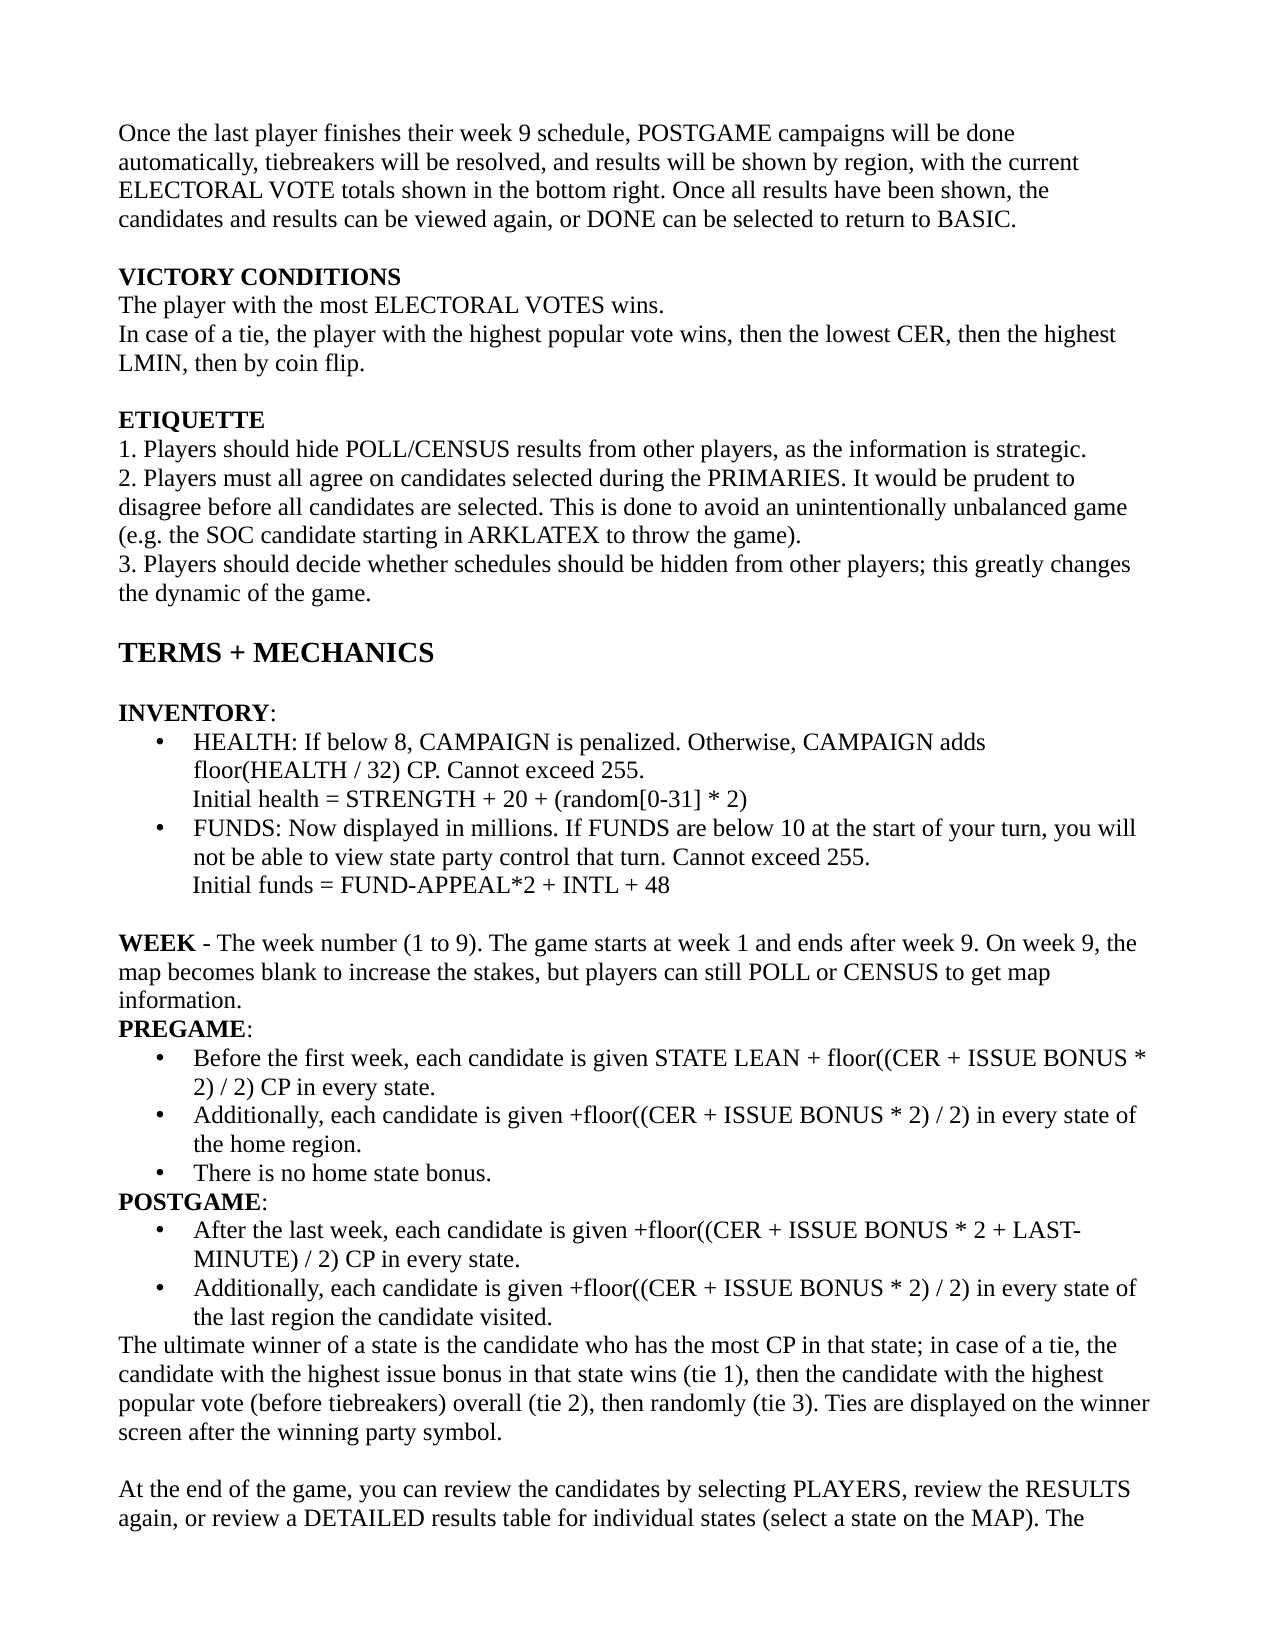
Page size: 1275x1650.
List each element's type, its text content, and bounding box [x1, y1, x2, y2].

text Initial funds = FUND-APPEAL*2 + INTL + 48 [118, 870, 1157, 899]
text WEEK - The week number (1 to 9). The game starts at week 1 and ends after week 9. On week 9, the map becomes blank to increase the stakes, but players can still POLL or CENSUS to get map information. [118, 928, 1157, 1014]
text In case of a tie, the player with the highest popular vote wins, then the lowest CER, then the highest LMIN, then by coin flip. [118, 319, 1157, 377]
text The player with the most ELECTORAL VOTES wins. [118, 291, 1157, 319]
text 2. Players must all agree on candidates selected during the PRIMARIES. It would be prudent to disagree before all candidates are selected. This is done to avoid an unintentionally unbalanced game (e.g. the SOC candidate starting in ARKLATEX to throw the game). [118, 463, 1157, 549]
text ETIQUETTE [118, 406, 1157, 434]
text TERMS + MECHANICS [118, 636, 1157, 669]
list FUNDS: Now displayed in millions. If FUNDS are below 10 at the start of your turn, you will not be able to view state party control that turn. Cannot exceed 255. [156, 813, 1157, 870]
list Additionally, each candidate is given +floor((CER + ISSUE BONUS * 2) / 2) in every state of the home region. [156, 1100, 1157, 1158]
list After the last week, each candidate is given +floor((CER + ISSUE BONUS * 2 + LAST-MINUTE) / 2) CP in every state. [156, 1215, 1157, 1273]
text The ultimate winner of a state is the candidate who has the most CP in that state; in case of a tie, the candidate with the highest issue bonus in that state wins (tie 1), then the candidate with the highest popular vote (before tiebreakers) overall (tie 2), then randomly (tie 3). Ties are displayed on the winner screen after the winning party symbol. [118, 1330, 1157, 1445]
list There is no home state bonus. [156, 1158, 1157, 1187]
list HEALTH: If below 8, CAMPAIGN is penalized. Otherwise, CAMPAIGN adds floor(HEALTH / 32) CP. Cannot exceed 255. [156, 727, 1157, 784]
text POSTGAME: [118, 1187, 1157, 1215]
text At the end of the game, you can review the candidates by selecting PLAYERS, review the RESULTS again, or review a DETAILED results table for individual states (select a state on the MAP). The [118, 1474, 1157, 1532]
text Once the last player finishes their week 9 schedule, POSTGAME campaigns will be done automatically, tiebreakers will be resolved, and results will be shown by region, with the current ELECTORAL VOTE totals shown in the bottom right. Once all results have been shown, the candidates and results can be viewed again, or DONE can be selected to return to BASIC. [118, 118, 1157, 233]
text INVENTORY: [118, 698, 1157, 727]
text VICTORY CONDITIONS [118, 262, 1157, 291]
text Initial health = STRENGTH + 20 + (random[0-31] * 2) [118, 784, 1157, 813]
list Additionally, each candidate is given +floor((CER + ISSUE BONUS * 2) / 2) in every state of the last region the candidate visited. [156, 1273, 1157, 1330]
text 1. Players should hide POLL/CENSUS results from other players, as the information is strategic. [118, 434, 1157, 463]
text PREGAME: [118, 1014, 1157, 1043]
list Before the first week, each candidate is given STATE LEAN + floor((CER + ISSUE BONUS * 2) / 2) CP in every state. [156, 1043, 1157, 1100]
text 3. Players should decide whether schedules should be hidden from other players; this greatly changes the dynamic of the game. [118, 549, 1157, 607]
